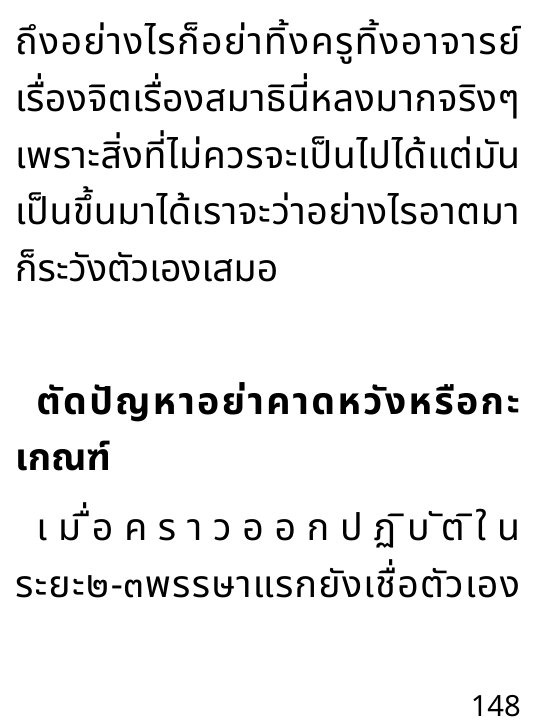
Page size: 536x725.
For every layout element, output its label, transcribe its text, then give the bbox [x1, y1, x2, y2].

text ถึงอย่างไรก็อย่าทิ้งครูทิ้งอาจารย์เรื่องจิตเรื่องสมาธินี่หลงมากจริงๆเพราะสิ่งที่ไม่ควรจะเป็นไปได้แต่มันเป็นขึ้นมาได้เราจะว่าอย่างไรอาตมาก็ระวังตัวเองเสมอ [15, 15, 521, 298]
text เมื่อคราวออกปฏิบัติในระยะ๒-๓พรรษาแรกยังเชื่อตัวเอง [15, 500, 521, 614]
text ตัดปัญหาอย่าคาดหวังหรือกะเกณฑ์ [15, 374, 521, 488]
